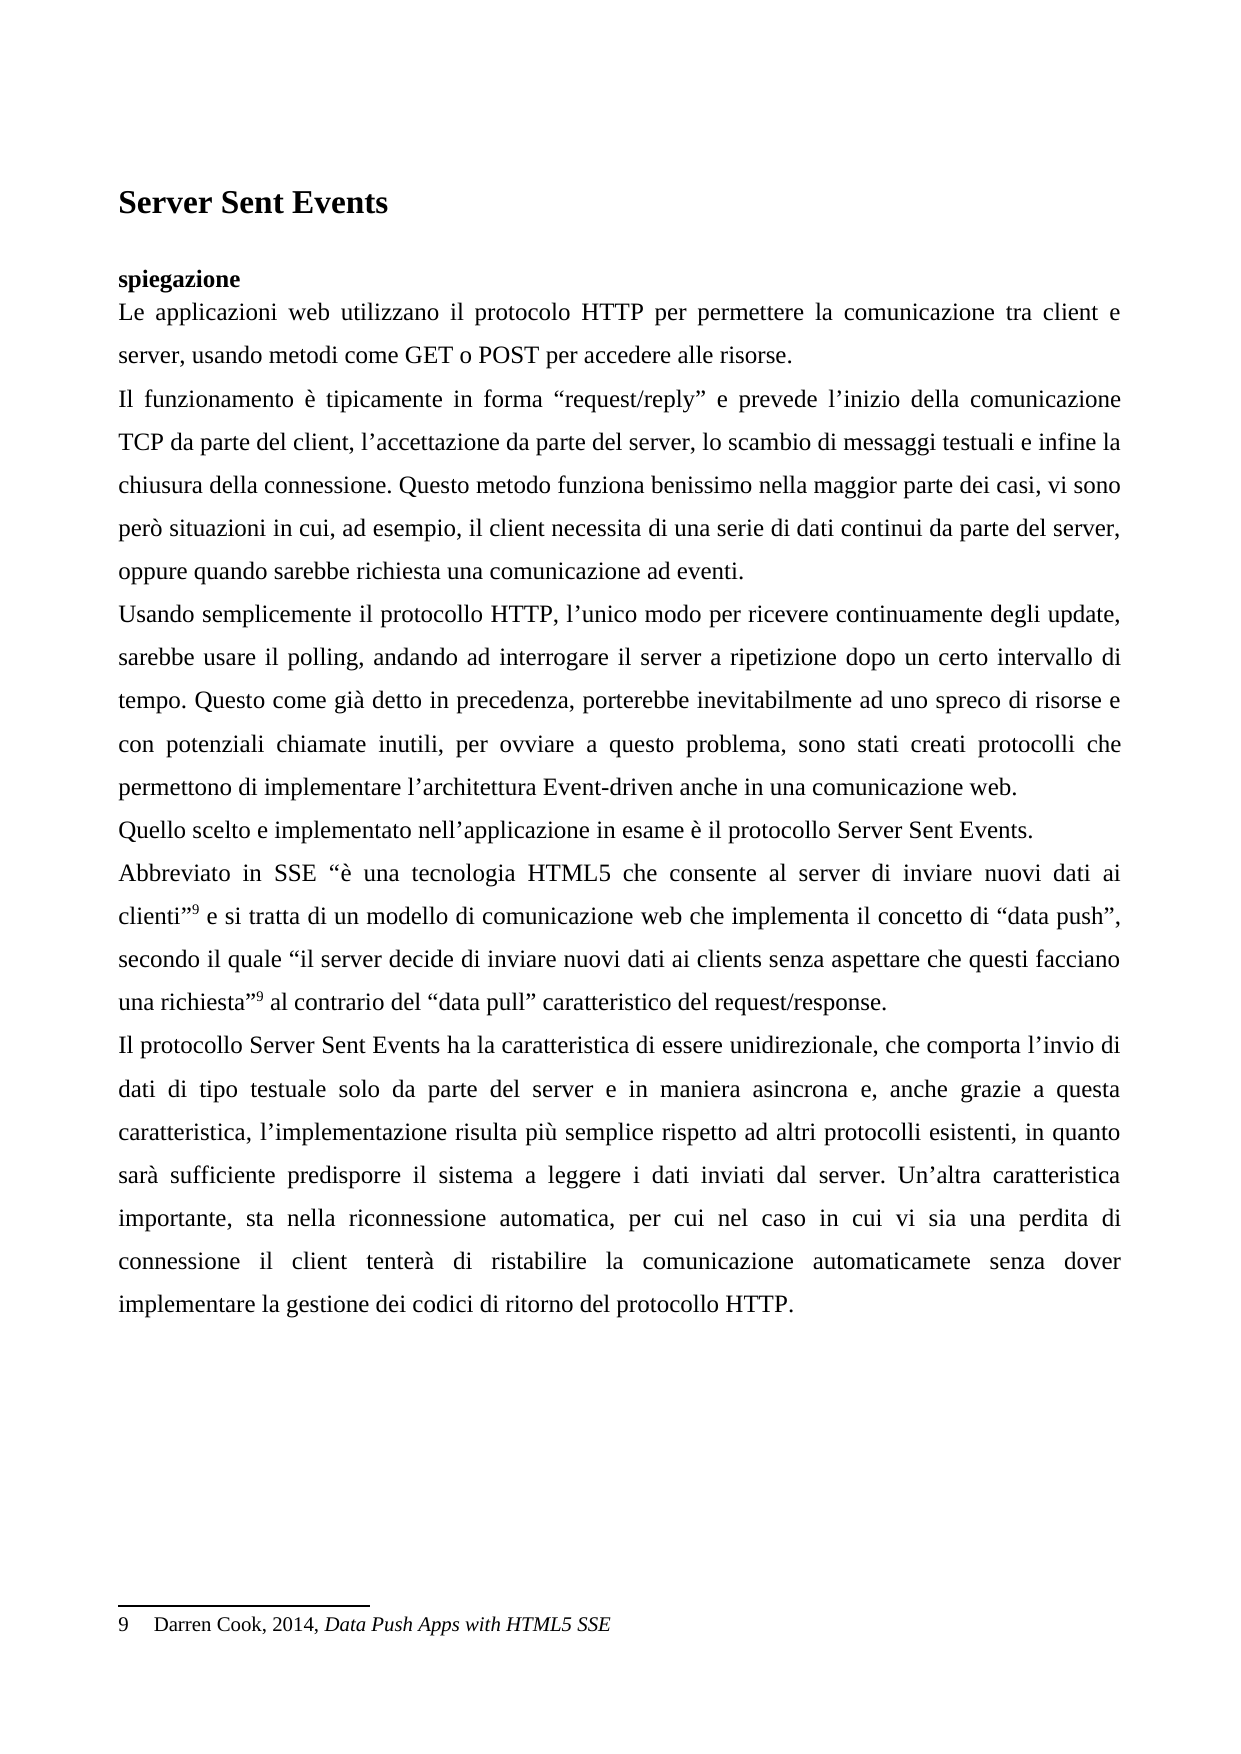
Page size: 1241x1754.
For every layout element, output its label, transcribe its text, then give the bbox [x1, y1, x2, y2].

text Il protocollo Server Sent Events ha la caratteristica di essere unidirezionale, che comporta l’invio di dati di tipo testuale solo da parte del server e in maniera asincrona e, anche grazie a questa caratteristica, l’implementazione risulta più semplice rispetto ad altri protocolli esistenti, in quanto sarà sufficiente predisporre il sistema a leggere i dati inviati dal server. Un’altra caratteristica importante, sta nella riconnessione automatica, per cui nel caso in cui vi sia una perdita di connessione il client tenterà di ristabilire la comunicazione automaticamete senza dover implementare la gestione dei codici di ritorno del protocollo HTTP. [118, 1031, 1122, 1318]
text Le applicazioni web utilizzano il protocolo HTTP per permettere la comunicazione tra client e server, usando metodi come GET o POST per accedere alle risorse. [118, 297, 1122, 369]
text Il funzionamento è tipicamente in forma “request/reply” e prevede l’inizio della comunicazione TCP da parte del client, l’accettazione da parte del server, lo scambio di messaggi testuali e infine la chiusura della connessione. Questo metodo funziona benissimo nella maggior parte dei casi, vi sono però situazioni in cui, ad esempio, il client necessita di una serie di dati continui da parte del server, oppure quando sarebbe richiesta una comunicazione ad eventi. [118, 384, 1122, 585]
text Abbreviato in SSE “è una tecnologia HTML5 che consente al server di inviare nuovi dati ai clienti” e si tratta di un modello di comunicazione web che implementa il concetto di “data push”, secondo il quale “il server decide di inviare nuovi dati ai clients senza aspettare che questi facciano una richiesta”9 al contrario del “data pull” caratteristico del request/response. [118, 858, 1122, 1016]
text Quello scelto e implementato nell’applicazione in esame è il protocollo Server Sent Events. [118, 815, 1122, 844]
text Darren Cook, 2014, Data Push Apps with HTML5 SSE [118, 1612, 1122, 1636]
text Usando semplicemente il protocollo HTTP, l’unico modo per ricevere continuamente degli update, sarebbe usare il polling, andando ad interrogare il server a ripetizione dopo un certo intervallo di tempo. Questo come già detto in precedenza, porterebbe inevitabilmente ad uno spreco di risorse e con potenziali chiamate inutili, per ovviare a questo problema, sono stati creati protocolli che permettono di implementare l’architettura Event-driven anche in una comunicazione web. [118, 599, 1122, 801]
subtitle spiegazione [118, 264, 1122, 293]
subtitle Server Sent Events [118, 182, 1122, 220]
